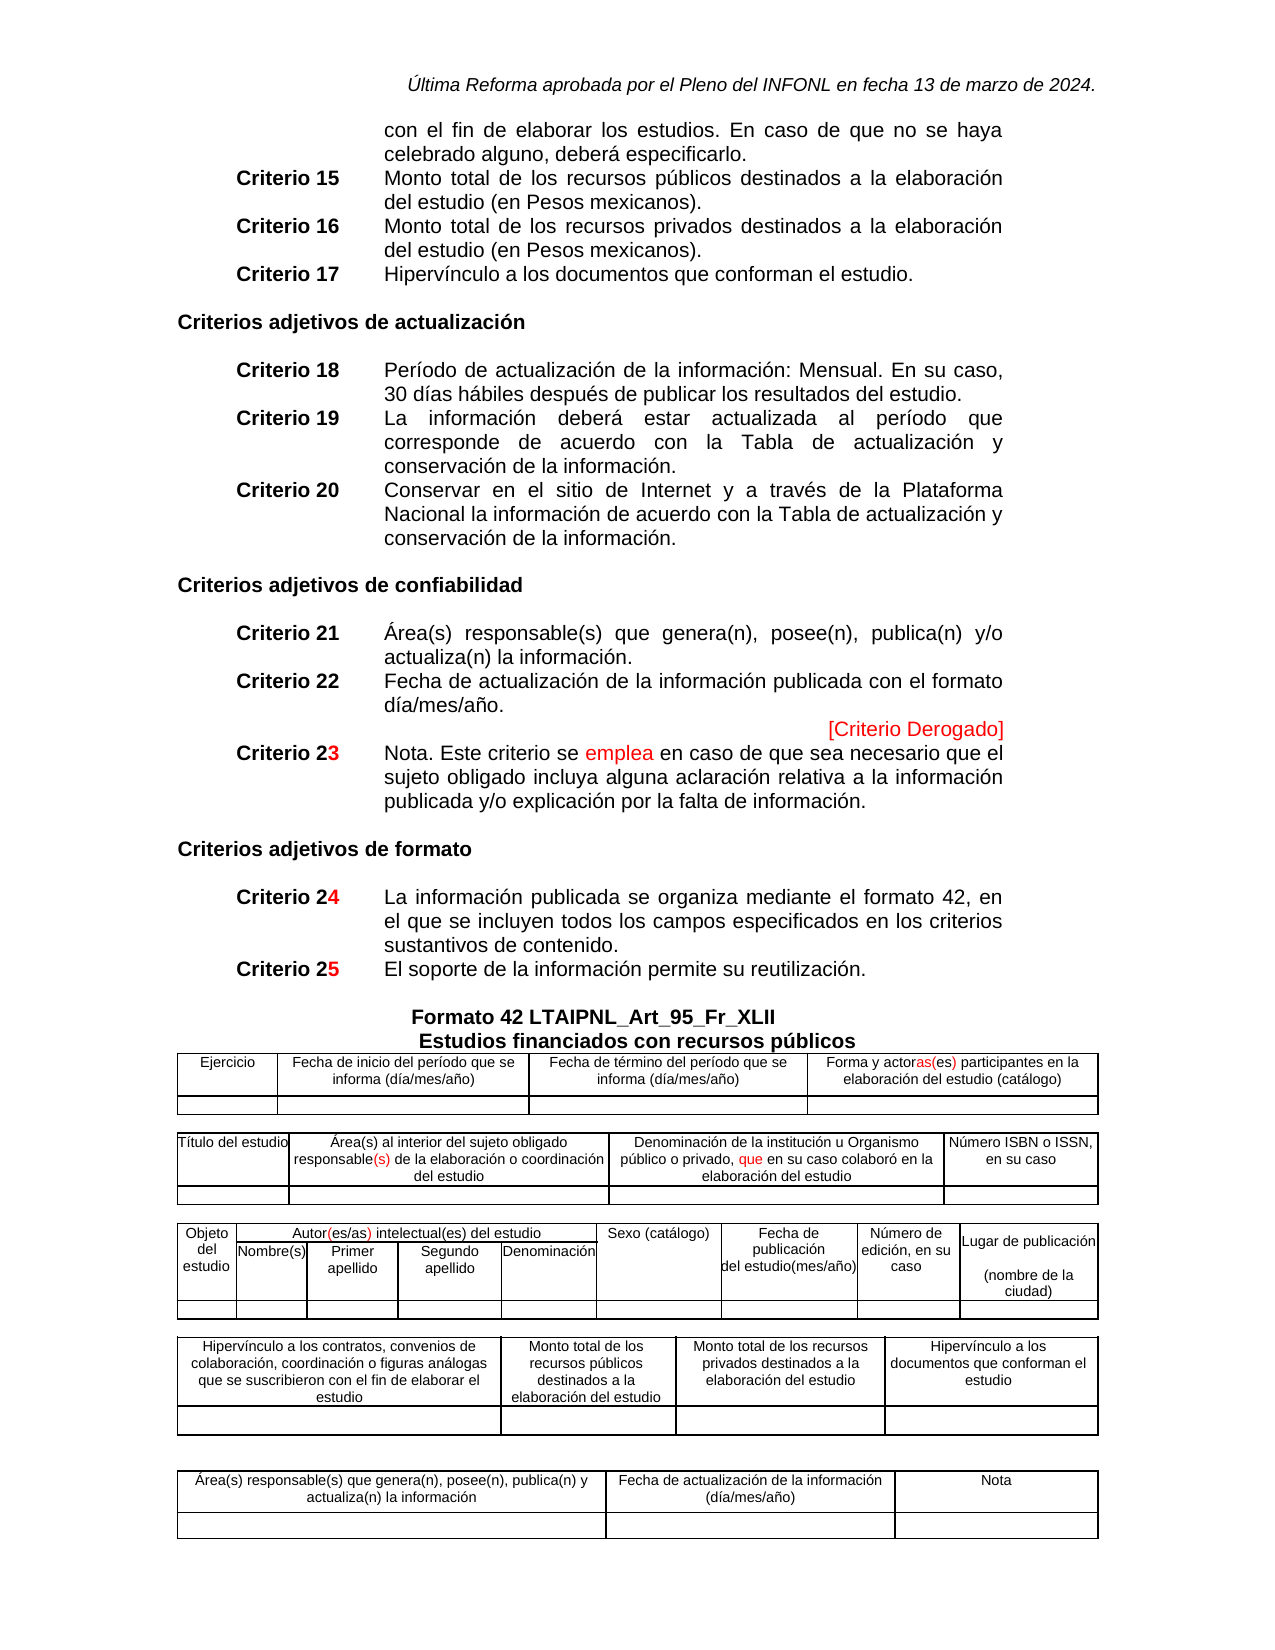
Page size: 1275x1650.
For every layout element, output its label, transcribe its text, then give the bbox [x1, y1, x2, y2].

table_cell [502, 1301, 596, 1318]
table_header Número de edición, en su caso [858, 1224, 959, 1300]
text Criterios adjetivos de actualización [177, 310, 1009, 334]
table_header Nota [896, 1472, 1097, 1512]
table_cell Primer apellido [308, 1243, 397, 1300]
table_header Fecha de actualización de la información (día/mes/año) [607, 1472, 894, 1512]
table_header Título del estudio [178, 1134, 288, 1185]
text Criterio 25 El soporte de la información permite su reutilización. [236, 957, 1004, 981]
text Criterio 16 Monto total de los recursos privados destinados a la elaboración del estudio (en Pesos mexicanos). [236, 214, 1004, 262]
table_header Lugar de publicación (nombre de la ciudad) [961, 1224, 1097, 1300]
table_cell [610, 1187, 943, 1204]
text Formato 42 LTAIPNL_Art_95_Fr_XLII [177, 1004, 1009, 1028]
table_header Fecha de término del período que se informa (día/mes/año) [530, 1054, 807, 1095]
table_header Fecha de publicación del estudio(mes/año) [722, 1224, 857, 1300]
table_cell Nombre(s) [237, 1243, 306, 1300]
table_cell [308, 1301, 397, 1318]
table_header Hipervínculo a los documentos que conforman el estudio [886, 1338, 1097, 1405]
text [Criterio Derogado] [236, 717, 1004, 741]
table_header Hipervínculo a los contratos, convenios de colaboración, coordinación o figuras análogas que se suscribieron con el fin de elaborar el estudio [178, 1338, 500, 1405]
text Criterio 20 Conservar en el sitio de Internet y a través de la Plataforma Nacional la información de acuerdo con la Tabla de actualización y conservación de la información. [236, 477, 1004, 549]
table_cell [237, 1301, 306, 1318]
table_cell [945, 1187, 1097, 1204]
table_cell [530, 1097, 807, 1114]
text Criterios adjetivos de confiabilidad [177, 573, 1009, 597]
table_header Forma y actoras(es) participantes en la elaboración del estudio (catálogo) [808, 1054, 1097, 1095]
text Criterio 15 Monto total de los recursos públicos destinados a la elaboración del estudio (en Pesos mexicanos). [236, 166, 1004, 214]
text Criterio 18 Período de actualización de la información: Mensual. En su caso, 30 días hábiles después de publicar los resultados del estudio. [236, 358, 1004, 406]
table_cell [178, 1407, 500, 1434]
table_cell [178, 1301, 236, 1318]
table_header Sexo (catálogo) [597, 1224, 721, 1300]
table_header Fecha de inicio del período que se informa (día/mes/año) [278, 1054, 528, 1095]
table_cell [722, 1301, 857, 1318]
table_cell [607, 1513, 894, 1537]
table_cell [502, 1407, 675, 1434]
table_header Denominación de la institución u Organismo público o privado, que en su caso colaboró en la elaboración del estudio [610, 1134, 943, 1185]
table_cell [886, 1407, 1097, 1434]
table_header Autor(es/as) intelectual(es) del estudio [237, 1224, 596, 1241]
table_header Monto total de los recursos públicos destinados a la elaboración del estudio [502, 1338, 675, 1405]
table_cell [399, 1301, 501, 1318]
table_cell [178, 1513, 605, 1537]
table_header Área(s) al interior del sujeto obligado responsable(s) de la elaboración o coordinación del estudio [290, 1134, 608, 1185]
text Criterio 23 Nota. Este criterio se emplea en caso de que sea necesario que el sujeto obligado incluya alguna aclaración relativa a la información publicada y/o explicación por la falta de información. [236, 741, 1004, 813]
table_header Número ISBN o ISSN, en su caso [945, 1134, 1097, 1185]
text Criterio 19 La información deberá estar actualizada al período que corresponde de acuerdo con la Tabla de actualización y conservación de la información. [236, 406, 1004, 477]
table_cell [896, 1513, 1097, 1537]
table_cell [961, 1301, 1097, 1318]
table_cell [178, 1097, 277, 1114]
text Criterio 17 Hipervínculo a los documentos que conforman el estudio. [236, 262, 1004, 286]
table_cell [290, 1187, 608, 1204]
table_cell [178, 1187, 288, 1204]
table_header Monto total de los recursos privados destinados a la elaboración del estudio [677, 1338, 884, 1405]
table_cell Denominación [502, 1243, 596, 1300]
table_cell Segundo apellido [399, 1243, 501, 1300]
table_cell [858, 1301, 959, 1318]
text Criterio 24 La información publicada se organiza mediante el formato 42, en el que se incluyen todos los campos especificados en los criterios sustantivos de contenido. [236, 885, 1004, 957]
table_cell [597, 1301, 721, 1318]
table_header Ejercicio [178, 1054, 277, 1095]
table_cell [278, 1097, 528, 1114]
text Criterio 21 Área(s) responsable(s) que genera(n), posee(n), publica(n) y/o actualiza(n) la información. [236, 621, 1004, 669]
text Criterio 22 Fecha de actualización de la información publicada con el formato día/mes/año. [236, 669, 1004, 717]
table_cell [677, 1407, 884, 1434]
table_header Objeto del estudio [178, 1224, 236, 1300]
table_cell [808, 1097, 1097, 1114]
table_header Área(s) responsable(s) que genera(n), posee(n), publica(n) y actualiza(n) la información [178, 1472, 605, 1512]
text Estudios financiados con recursos públicos [177, 1028, 1098, 1052]
text con el fin de elaborar los estudios. En caso de que no se haya celebrado alguno, deberá especificarlo. [236, 118, 1004, 166]
text Criterios adjetivos de formato [177, 837, 1009, 861]
